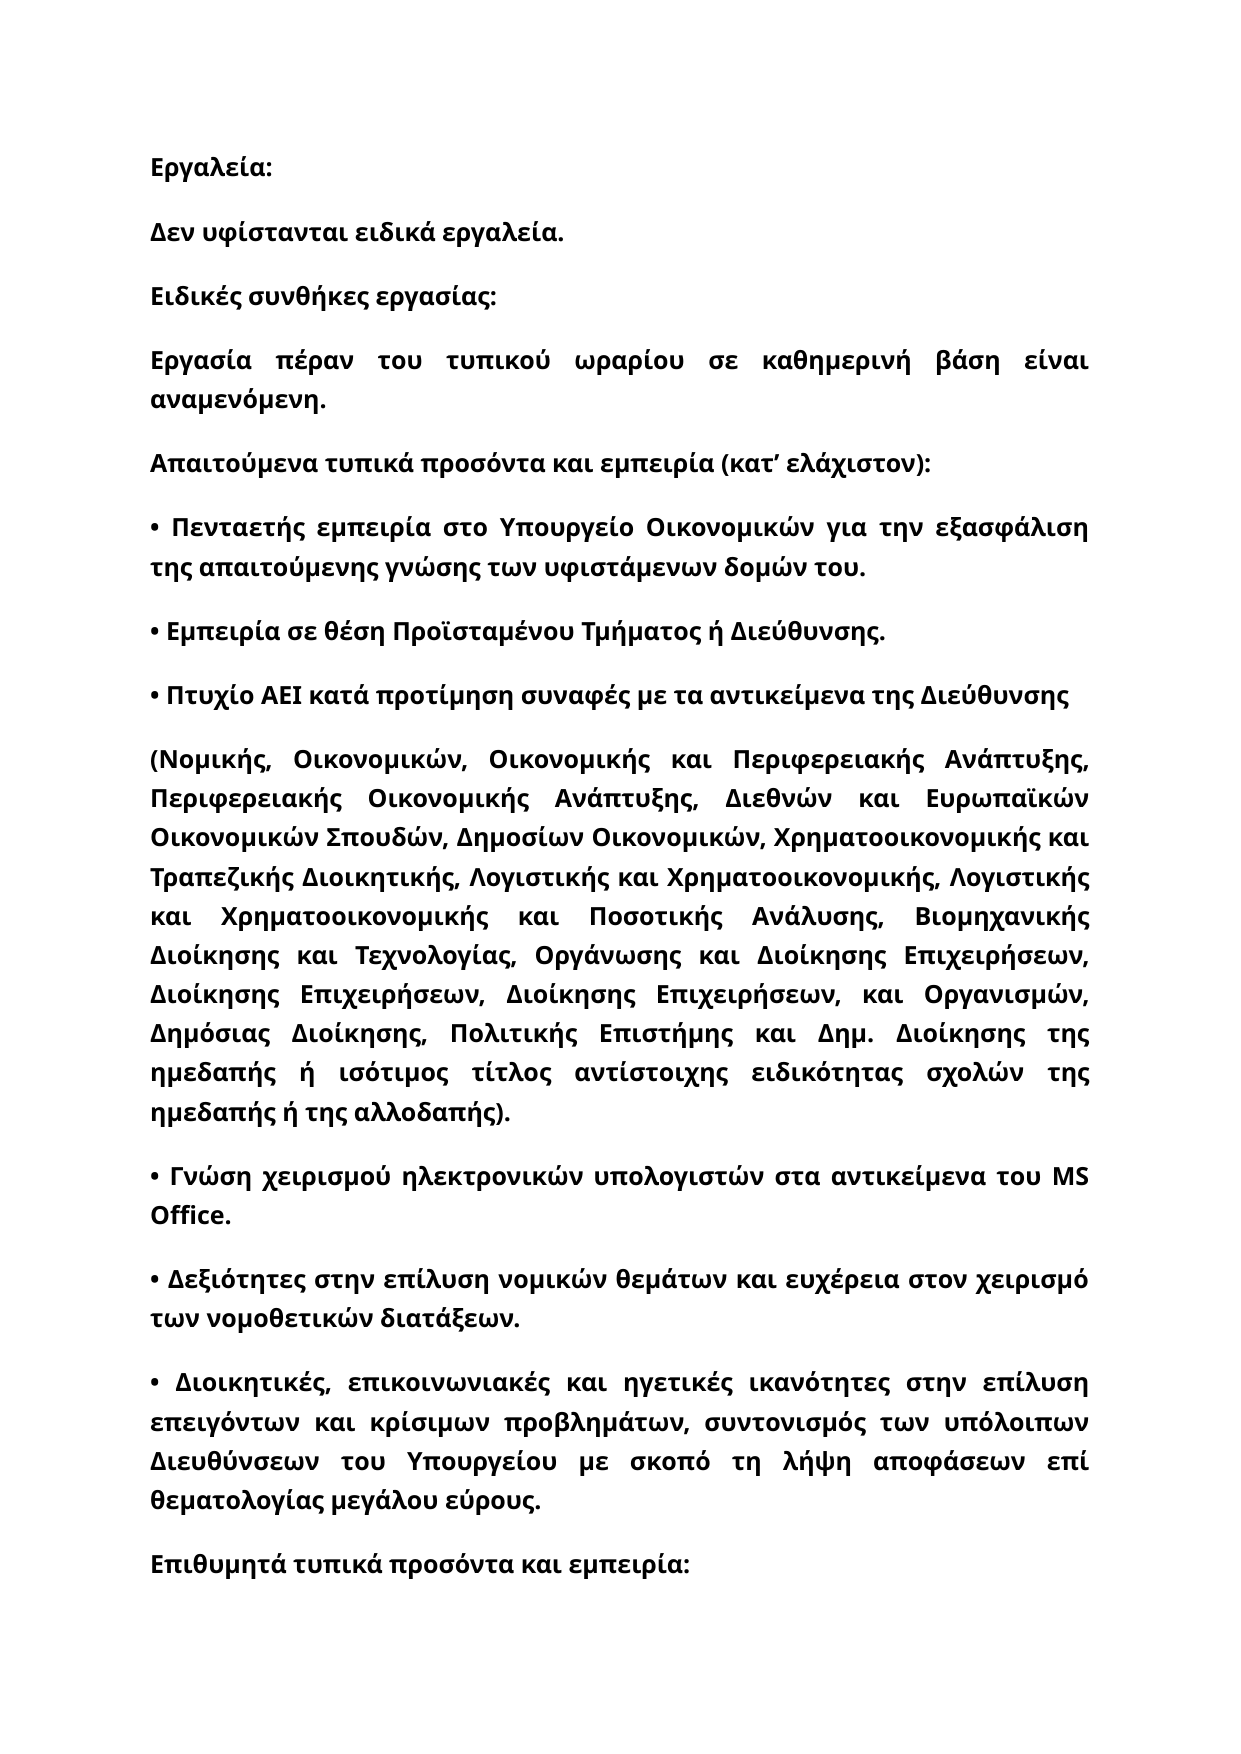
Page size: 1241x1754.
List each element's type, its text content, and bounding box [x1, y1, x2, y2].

text • Πτυχίο ΑΕΙ κατά προτίμηση συναφές με τα αντικείμενα της Διεύθυνσης [150, 677, 1090, 712]
text (Νομικής, Οικονομικών, Οικονομικής και Περιφερειακής Ανάπτυξης, Περιφερειακής Οικονομικής Ανάπτυξης, Διεθνών και Ευρωπαϊκών Οικονομικών Σπουδών, Δημοσίων Οικονομικών, Χρηματοοικονομικής και Τραπεζικής Διοικητικής, Λογιστικής και Χρηματοοικονομικής, Λογιστικής και Χρηματοοικονομικής και Ποσοτικής Ανάλυσης, Βιομηχανικής Διοίκησης και Τεχνολογίας, Οργάνωσης και Διοίκησης Επιχειρήσεων, Διοίκησης Επιχειρήσεων, Διοίκησης Επιχειρήσεων, και Οργανισμών, Δημόσιας Διοίκησης, Πολιτικής Επιστήμης και Δημ. Διοίκησης της ημεδαπής ή ισότιμος τίτλος αντίστοιχης ειδικότητας σχολών της ημεδαπής ή της αλλοδαπής). [150, 742, 1090, 1128]
text Εργασία πέραν του τυπικού ωραρίου σε καθημερινή βάση είναι αναμενόμενη. [150, 342, 1090, 416]
text Απαιτούμενα τυπικά προσόντα και εμπειρία (κατ’ ελάχιστον): [150, 446, 1090, 480]
text Εργαλεία: [150, 150, 1090, 184]
text • Δεξιότητες στην επίλυση νομικών θεμάτων και ευχέρεια στον χειρισμό των νομοθετικών διατάξεων. [150, 1262, 1090, 1335]
text • Εμπειρία σε θέση Προϊσταμένου Τμήματος ή Διεύθυνσης. [150, 613, 1090, 647]
text Ειδικές συνθήκες εργασίας: [150, 278, 1090, 312]
text Επιθυμητά τυπικά προσόντα και εμπειρία: [150, 1547, 1090, 1581]
text • Γνώση χειρισμού ηλεκτρονικών υπολογιστών στα αντικείμενα του MS Office. [150, 1158, 1090, 1232]
text • Διοικητικές, επικοινωνιακές και ηγετικές ικανότητες στην επίλυση επειγόντων και κρίσιμων προβλημάτων, συντονισμός των υπόλοιπων Διευθύνσεων του Υπουργείου με σκοπό τη λήψη αποφάσεων επί θεματολογίας μεγάλου εύρους. [150, 1365, 1090, 1517]
text Δεν υφίστανται ειδικά εργαλεία. [150, 214, 1090, 248]
text • Πενταετής εμπειρία στο Υπουργείο Οικονομικών για την εξασφάλιση της απαιτούμενης γνώσης των υφιστάμενων δομών του. [150, 510, 1090, 583]
